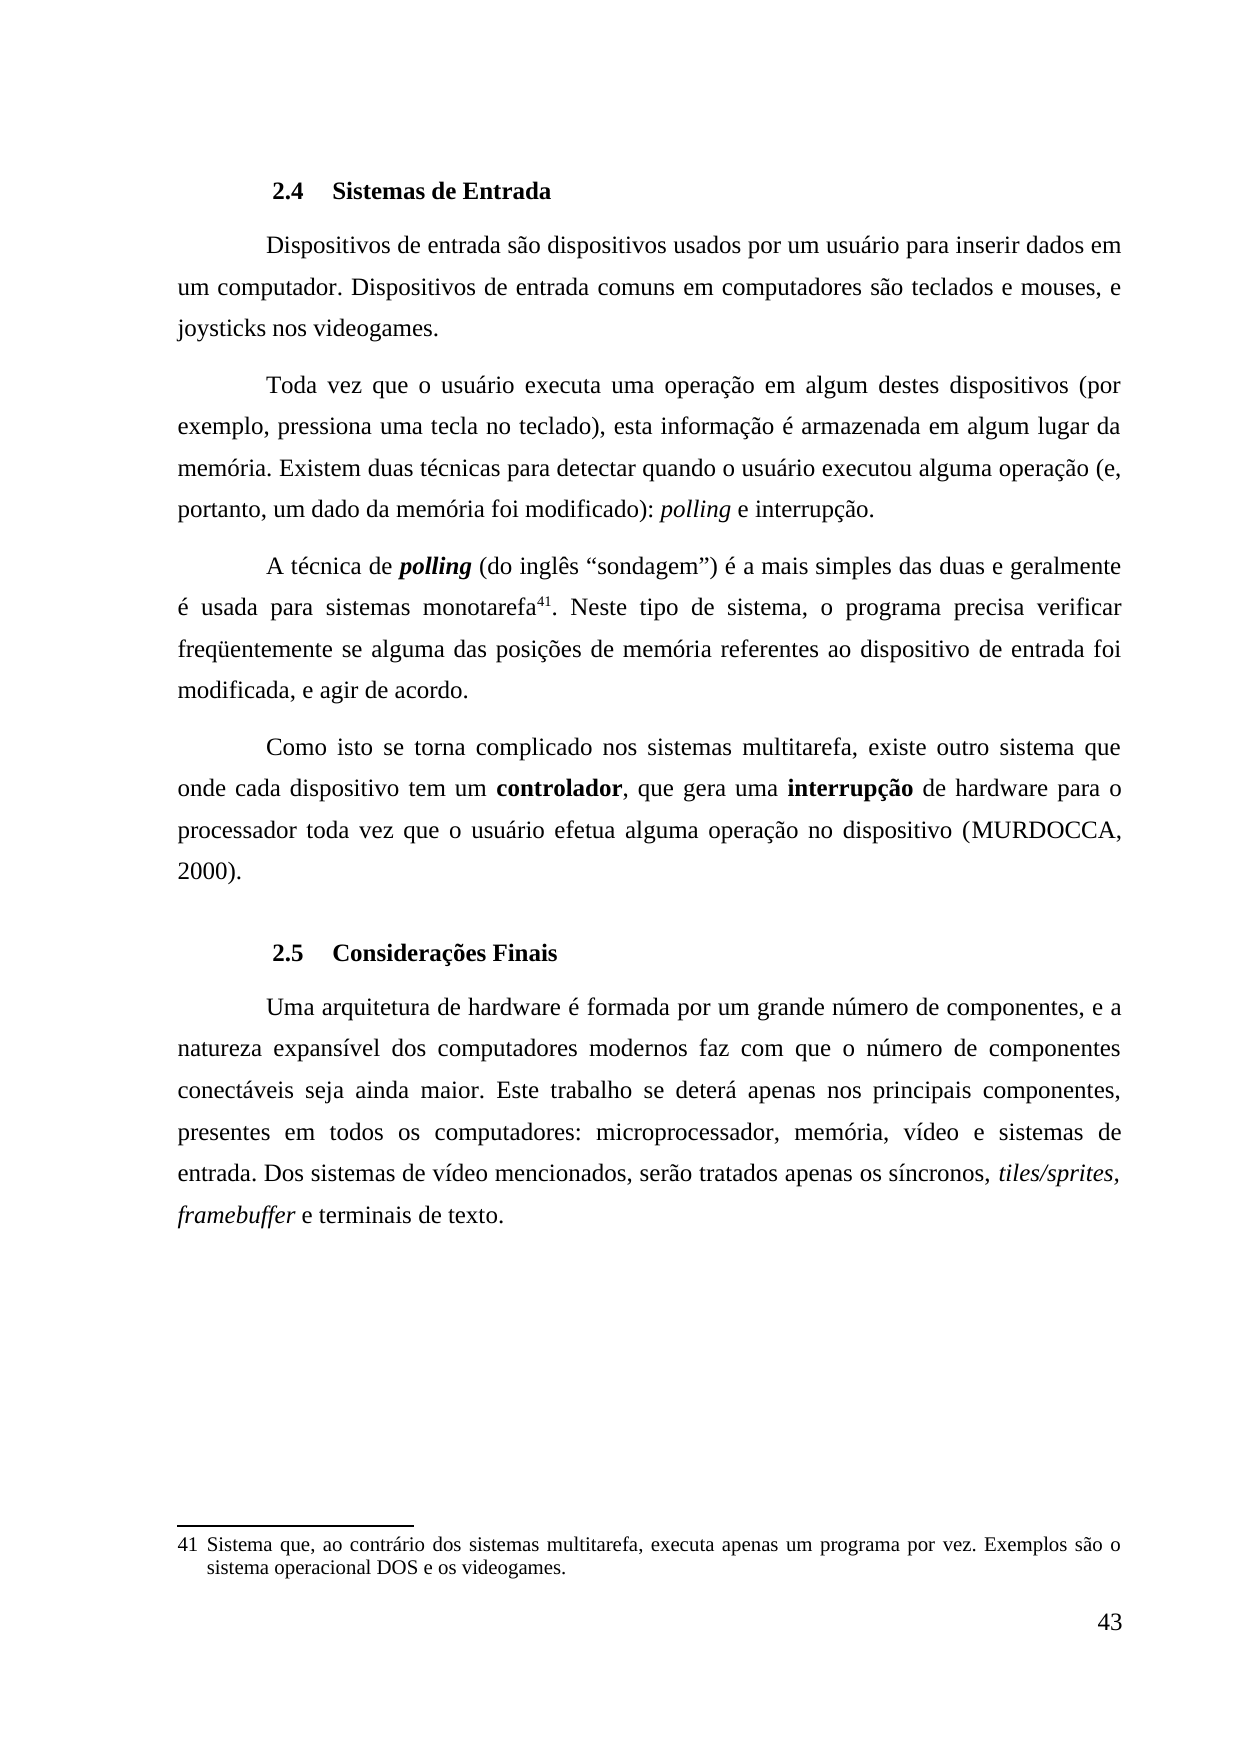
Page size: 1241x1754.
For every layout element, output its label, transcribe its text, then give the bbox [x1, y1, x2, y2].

text Uma arquitetura de hardware é formada por um grande número de componentes, e a natureza expansível dos computadores modernos faz com que o número de componentes conectáveis seja ainda maior. Este trabalho se deterá apenas nos principais componentes, presentes em todos os computadores: microprocessador, memória, vídeo e sistemas de entrada. Dos sistemas de vídeo mencionados, serão tratados apenas os síncronos, tiles/sprites, framebuffer e terminais de texto. [177, 993, 1122, 1228]
subtitle Sistemas de Entrada [177, 177, 1122, 205]
subtitle Considerações Finais [177, 939, 1122, 967]
text Dispositivos de entrada são dispositivos usados por um usuário para inserir dados em um computador. Dispositivos de entrada comuns em computadores são teclados e mouses, e joysticks nos videogames. [177, 231, 1122, 342]
text Sistema que, ao contrário dos sistemas multitarefa, executa apenas um programa por vez. Exemplos são o sistema operacional DOS e os videogames. [177, 1532, 1122, 1579]
text Toda vez que o usuário executa uma operação em algum destes dispositivos (por exemplo, pressiona uma tecla no teclado), esta informação é armazenada em algum lugar da memória. Existem duas técnicas para detectar quando o usuário executou alguma operação (e, portanto, um dado da memória foi modificado): polling e interrupção. [177, 371, 1122, 523]
text A técnica de polling (do inglês “sondagem”) é a mais simples das duas e geralmente é usada para sistemas monotarefa. Neste tipo de sistema, o programa precisa verificar freqüentemente se alguma das posições de memória referentes ao dispositivo de entrada foi modificada, e agir de acordo. [177, 552, 1122, 704]
text Como isto se torna complicado nos sistemas multitarefa, existe outro sistema que onde cada dispositivo tem um controlador, que gera uma interrupção de hardware para o processador toda vez que o usuário efetua alguma operação no dispositivo (MURDOCCA, 2000). [177, 733, 1122, 885]
